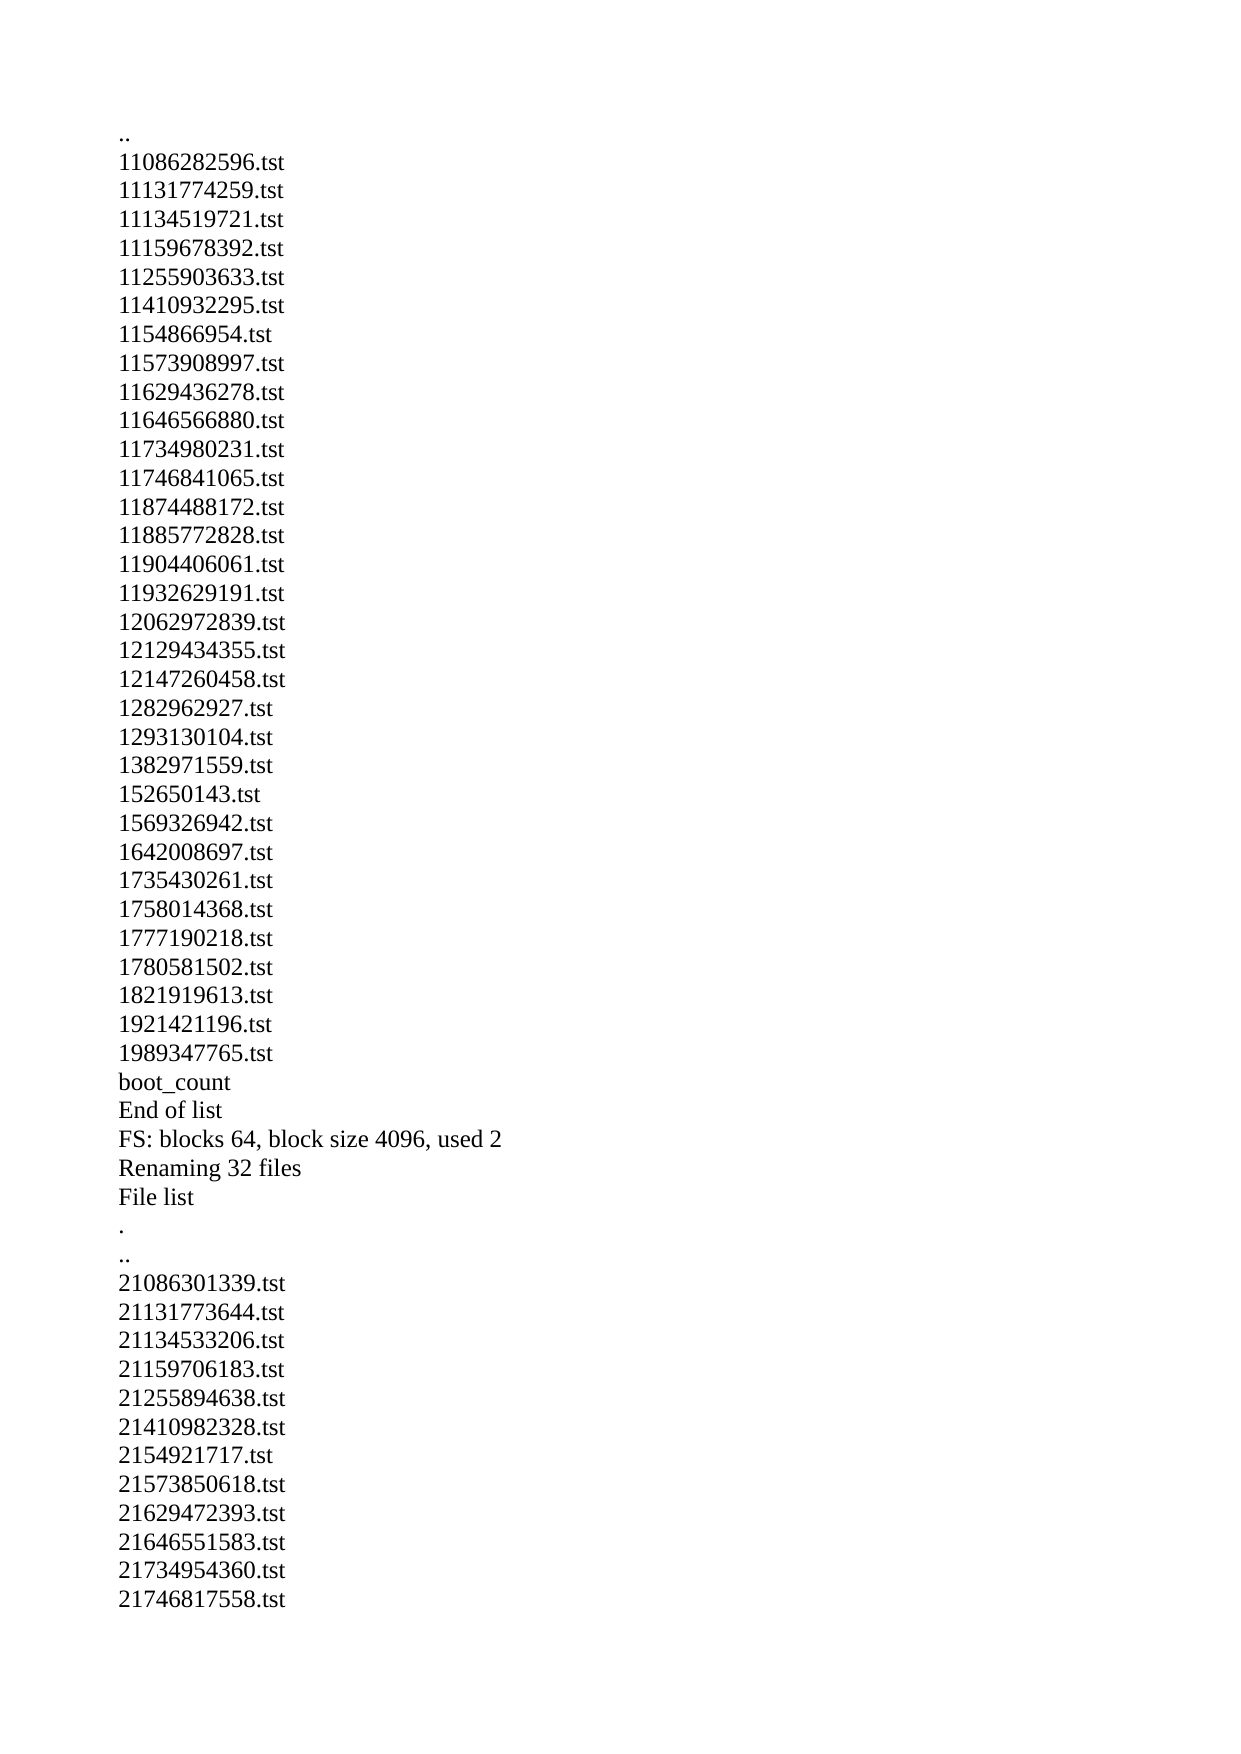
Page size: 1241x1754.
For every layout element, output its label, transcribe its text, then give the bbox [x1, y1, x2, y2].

text 12129434355.tst [118, 636, 1122, 664]
text 11932629191.tst [118, 578, 1122, 607]
text 11904406061.tst [118, 549, 1122, 578]
text 1989347765.tst [118, 1038, 1122, 1067]
text 11874488172.tst [118, 492, 1122, 521]
text FS: blocks 64, block size 4096, used 2 [118, 1124, 1122, 1153]
text 21159706183.tst [118, 1354, 1122, 1383]
text 152650143.tst [118, 779, 1122, 808]
text 12062972839.tst [118, 607, 1122, 636]
text 21629472393.tst [118, 1498, 1122, 1527]
text 1780581502.tst [118, 952, 1122, 981]
text 11629436278.tst [118, 377, 1122, 406]
text End of list [118, 1096, 1122, 1124]
text 21646551583.tst [118, 1527, 1122, 1556]
text 21734954360.tst [118, 1556, 1122, 1584]
text 12147260458.tst [118, 664, 1122, 693]
text 21410982328.tst [118, 1412, 1122, 1441]
text 1282962927.tst [118, 693, 1122, 722]
text 1569326942.tst [118, 808, 1122, 837]
text 1154866954.tst [118, 319, 1122, 348]
text 11734980231.tst [118, 434, 1122, 463]
text 1821919613.tst [118, 981, 1122, 1009]
text 1921421196.tst [118, 1009, 1122, 1038]
text 1758014368.tst [118, 894, 1122, 923]
text 11885772828.tst [118, 521, 1122, 549]
text 11746841065.tst [118, 463, 1122, 492]
text 21131773644.tst [118, 1297, 1122, 1326]
text 11131774259.tst [118, 176, 1122, 204]
text 21746817558.tst [118, 1584, 1122, 1613]
text 1382971559.tst [118, 751, 1122, 779]
text 1293130104.tst [118, 722, 1122, 751]
text 1642008697.tst [118, 837, 1122, 866]
text .. [118, 118, 1122, 147]
text 11159678392.tst [118, 233, 1122, 262]
text 11573908997.tst [118, 348, 1122, 377]
text 1735430261.tst [118, 866, 1122, 894]
text 21255894638.tst [118, 1383, 1122, 1412]
text 21134533206.tst [118, 1326, 1122, 1354]
text 21573850618.tst [118, 1469, 1122, 1498]
text boot_count [118, 1067, 1122, 1096]
text . [118, 1211, 1122, 1239]
text 11255903633.tst [118, 262, 1122, 291]
text 11086282596.tst [118, 147, 1122, 176]
text 2154921717.tst [118, 1441, 1122, 1469]
text Renaming 32 files [118, 1153, 1122, 1182]
text 21086301339.tst [118, 1268, 1122, 1297]
text 1777190218.tst [118, 923, 1122, 952]
text .. [118, 1239, 1122, 1268]
text 11134519721.tst [118, 204, 1122, 233]
text 11646566880.tst [118, 406, 1122, 434]
text File list [118, 1182, 1122, 1211]
text 11410932295.tst [118, 291, 1122, 319]
